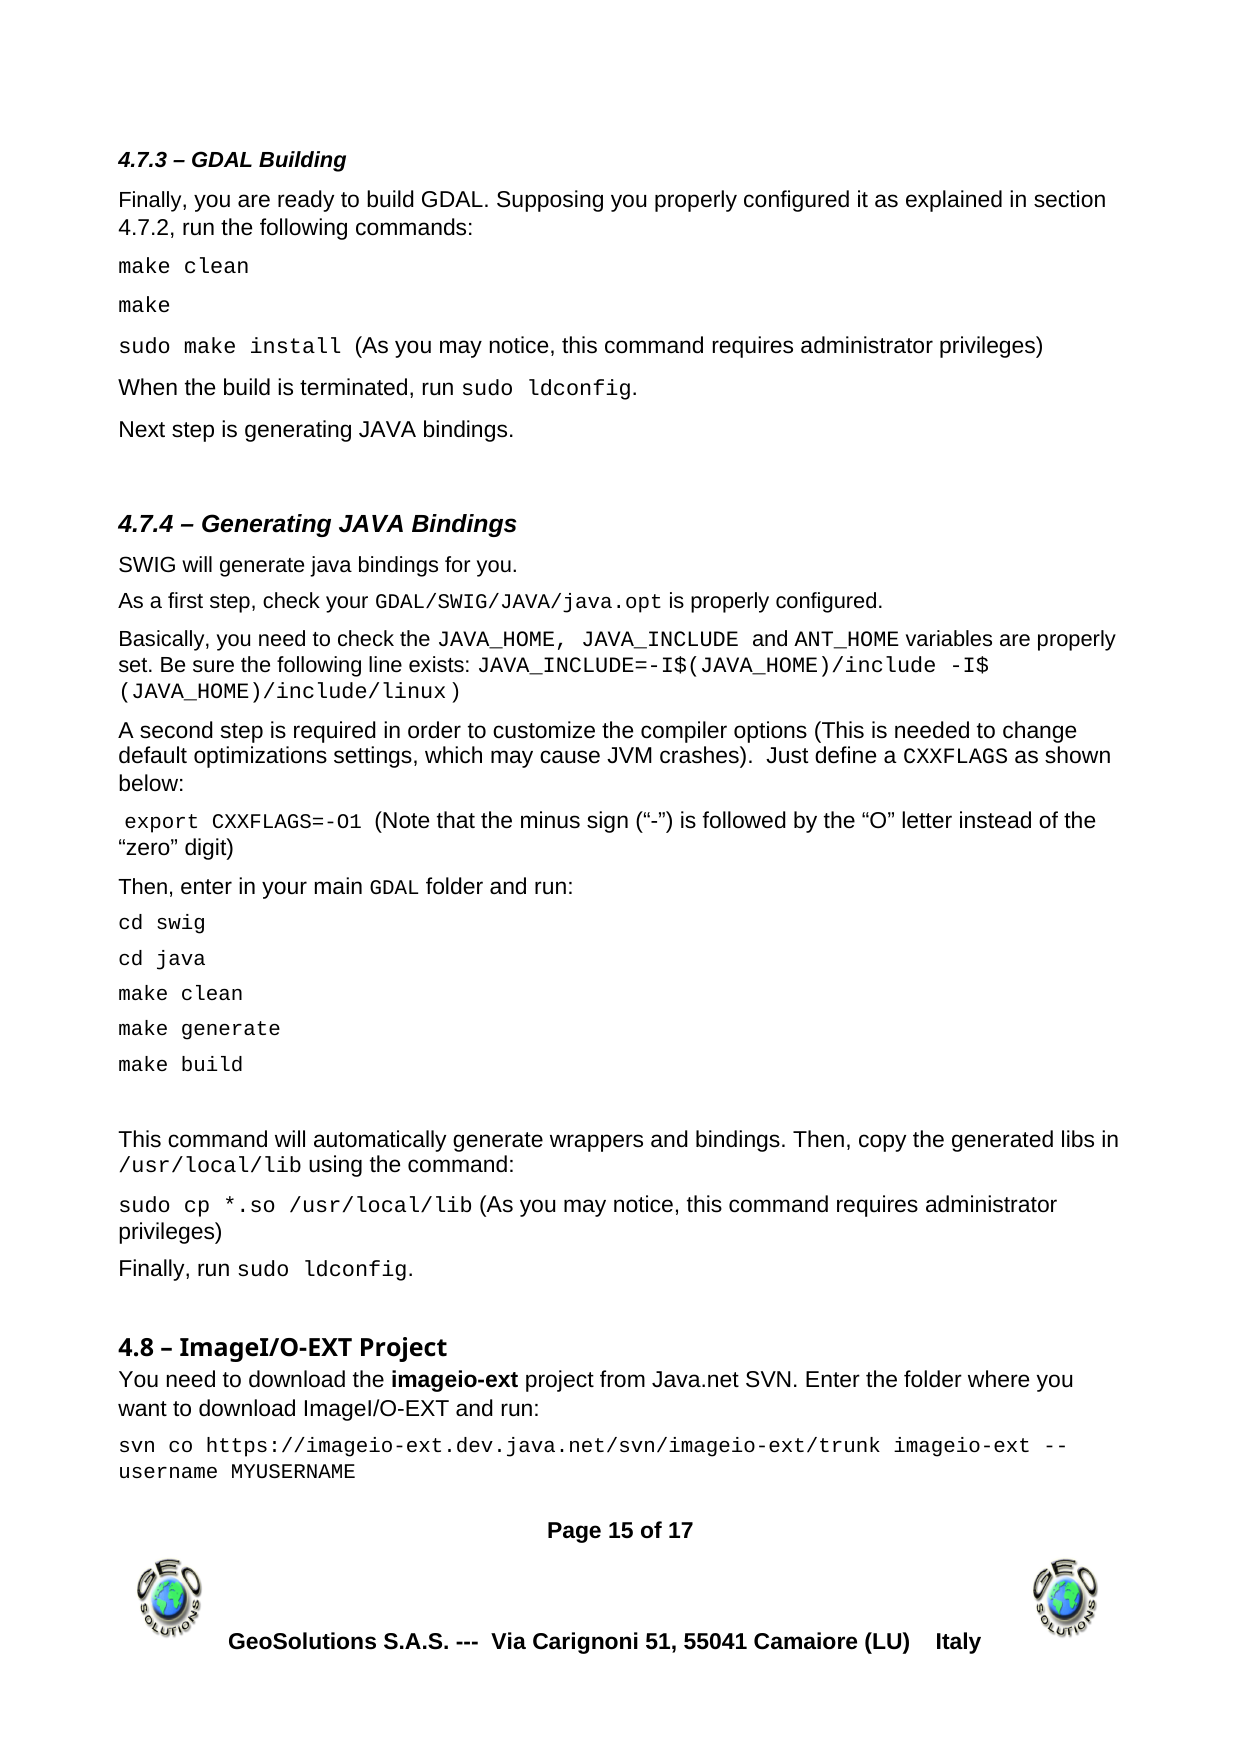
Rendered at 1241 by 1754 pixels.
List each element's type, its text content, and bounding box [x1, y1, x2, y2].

text When the build is terminated, run sudo ldconfig. [118, 375, 1122, 402]
picture [1030, 1552, 1101, 1641]
text A second step is required in order to customize the compiler options (This is needed to change default optimizations settings, which may cause JVM crashes). Just define a CXXFLAGS as shown below: [118, 717, 1122, 796]
text cd java [118, 947, 1122, 971]
text make clean [118, 983, 1122, 1007]
text As a first step, check your GDAL/SWIG/JAVA/java.opt is properly configured. [118, 589, 1122, 615]
text make generate [118, 1018, 1122, 1042]
text This command will automatically generate wrappers and bindings. Then, copy the generated libs in /usr/local/lib using the command: [118, 1127, 1122, 1179]
text make clean [118, 255, 1122, 280]
subtitle 4.7.4 – Generating JAVA Bindings [118, 509, 1122, 537]
text sudo make install (As you may notice, this command requires administrator privileges) [118, 333, 1122, 360]
text Finally, you are ready to build GDAL. Supposing you properly configured it as explained in section 4.7.2, run the following commands: [118, 187, 1122, 241]
text cd swig [118, 912, 1122, 936]
text svn co https://imageio-ext.dev.java.net/svn/imageio-ext/trunk imageio-ext --username MYUSERNAME [118, 1435, 1122, 1485]
picture [134, 1552, 205, 1641]
text SWIG will generate java bindings for you. [118, 552, 1122, 577]
text sudo cp *.so /usr/local/lib (As you may notice, this command requires administrator privileges) [118, 1191, 1122, 1244]
text export CXXFLAGS=-O1 (Note that the minus sign (“-”) is followed by the “O” letter instead of the “zero” digit) [118, 808, 1122, 862]
text make [118, 294, 1122, 319]
text You need to download the imageio-ext project from Java.net SVN. Enter the folder where you want to download ImageI/O-EXT and run: [118, 1367, 1122, 1421]
text Then, enter in your main GDAL folder and run: [118, 873, 1122, 900]
subtitle 4.8 – ImageI/O-EXT Project [118, 1330, 1122, 1364]
text make build [118, 1054, 1122, 1077]
subtitle 4.7.3 – GDAL Building [118, 148, 1122, 172]
text Next step is generating JAVA bindings. [118, 416, 1122, 442]
text Basically, you need to check the JAVA_HOME, JAVA_INCLUDE and ANT_HOME variables are properly set. Be sure the following line exists: JAVA_INCLUDE=-I$(JAVA_HOME)/include -I$(JAVA_HOME)/include/linux ) [118, 626, 1122, 706]
text Finally, run sudo ldconfig. [118, 1256, 1122, 1309]
